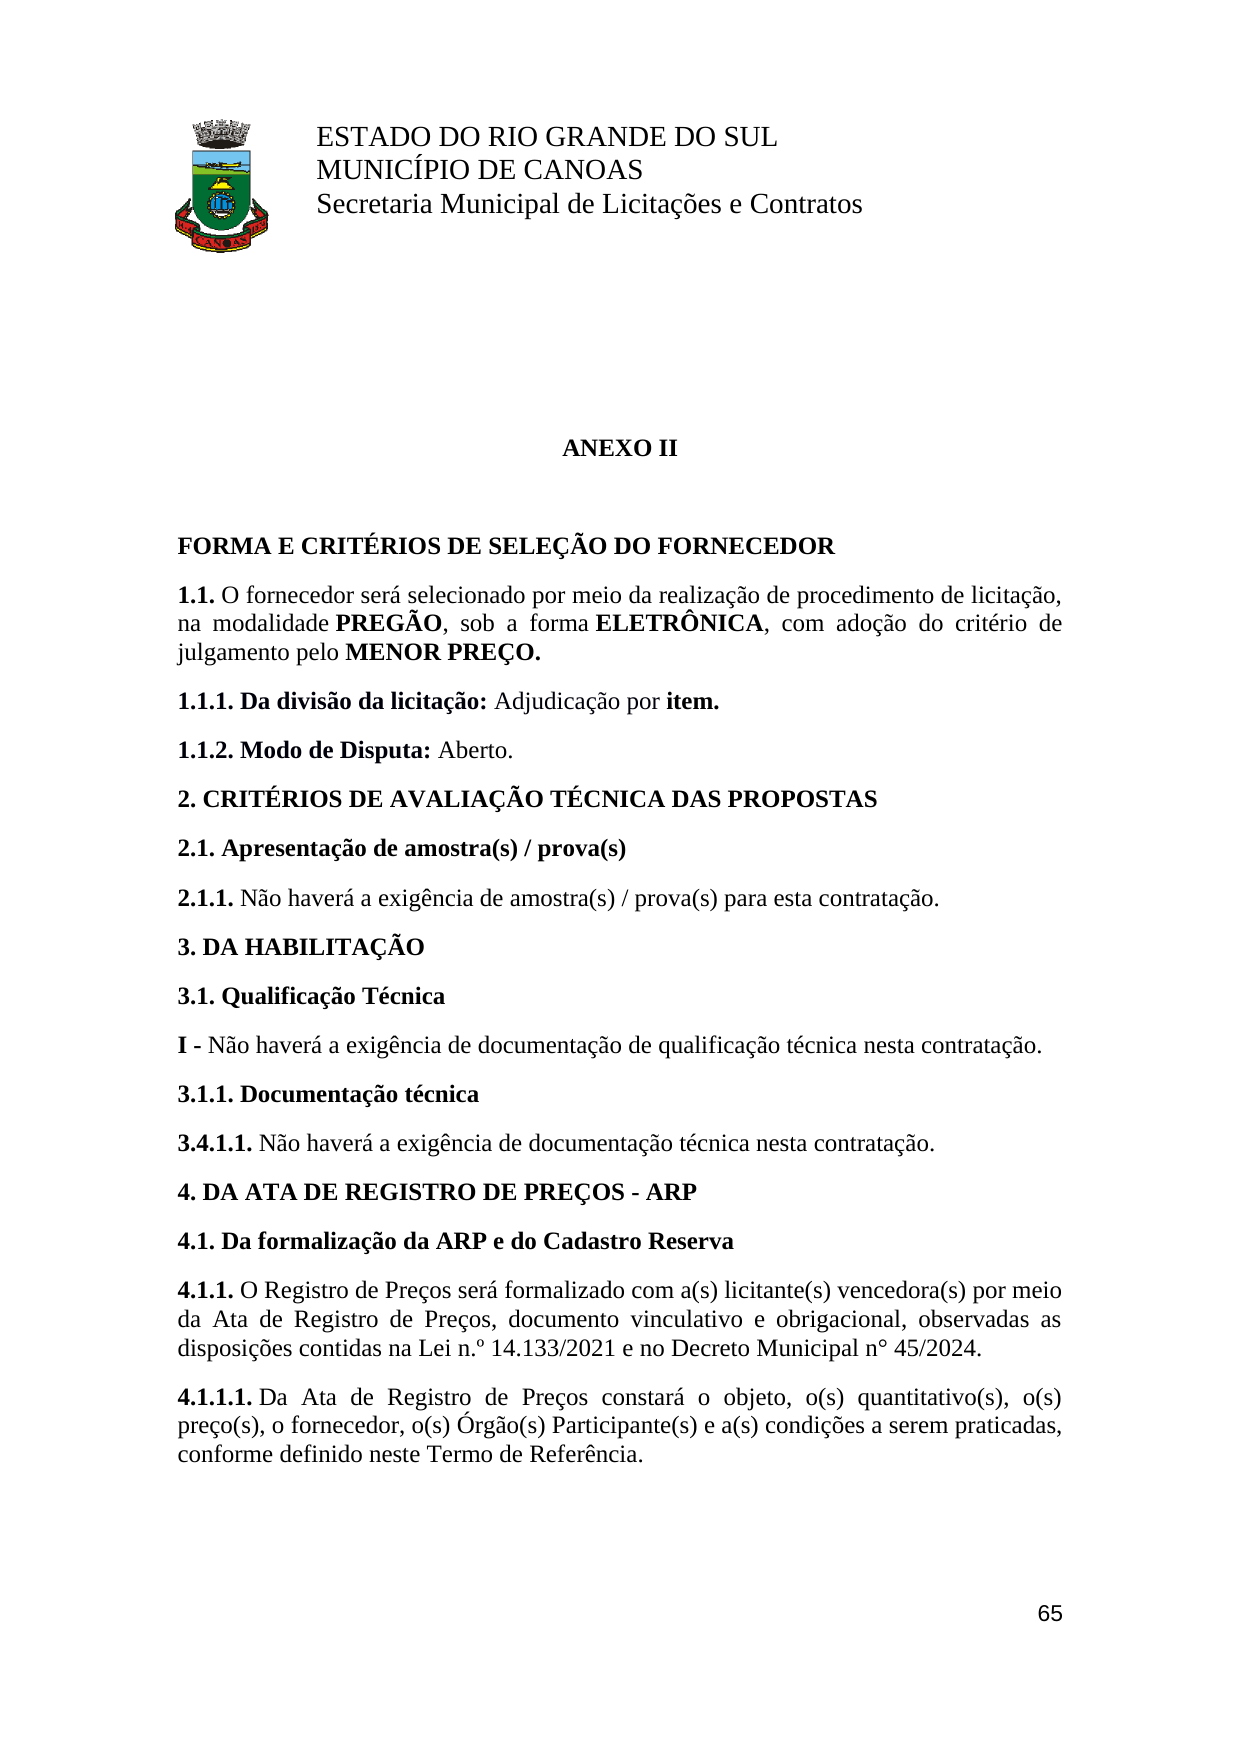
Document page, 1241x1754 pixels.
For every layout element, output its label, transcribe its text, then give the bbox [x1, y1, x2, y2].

text 3.1.1. Documentação técnica [177, 1079, 1063, 1108]
text I - Não haverá a exigência de documentação de qualificação técnica nesta contratação. [177, 1030, 1063, 1058]
text 3. DA HABILITAÇÃO [177, 932, 1063, 960]
text 3.4.1.1. Não haverá a exigência de documentação técnica nesta contratação. [177, 1128, 1063, 1157]
text 1.1.2. Modo de Disputa: Aberto. [177, 735, 1063, 764]
text 2.1.1. Não haverá a exigência de amostra(s) / prova(s) para esta contratação. [177, 883, 1063, 911]
text 4. DA ATA DE REGISTRO DE PREÇOS - ARP [177, 1177, 1063, 1206]
text 4.1. Da formalização da ARP e do Cadastro Reserva [177, 1226, 1063, 1255]
text 4.1.1.1. Da Ata de Registro de Preços constará o objeto, o(s) quantitativo(s), o(s) preço(s), o fornecedor, o(s) Órgão(s) Participante(s) e a(s) condições a serem praticadas, conforme definido neste Termo de Referência. [177, 1382, 1063, 1468]
text 1.1. O fornecedor será selecionado por meio da realização de procedimento de licitação, na modalidade PREGÃO, sob a forma ELETRÔNICA, com adoção do critério de julgamento pelo MENOR PREÇO. [177, 580, 1063, 666]
text ANEXO II [177, 433, 1063, 461]
text 4.1.1. O Registro de Preços será formalizado com a(s) licitante(s) vencedora(s) por meio da Ata de Registro de Preços, documento vinculativo e obrigacional, observadas as disposições contidas na Lei n.º 14.133/2021 e no Decreto Municipal n° 45/2024. [177, 1275, 1063, 1361]
text 3.1. Qualificação Técnica [177, 981, 1063, 1009]
text 2. CRITÉRIOS DE AVALIAÇÃO TÉCNICA DAS PROPOSTAS [177, 784, 1063, 813]
text FORMA E CRITÉRIOS DE SELEÇÃO DO FORNECEDOR [177, 531, 1063, 559]
text 1.1.1. Da divisão da licitação: Adjudicação por item. [177, 686, 1063, 715]
text 2.1. Apresentação de amostra(s) / prova(s) [177, 833, 1063, 862]
